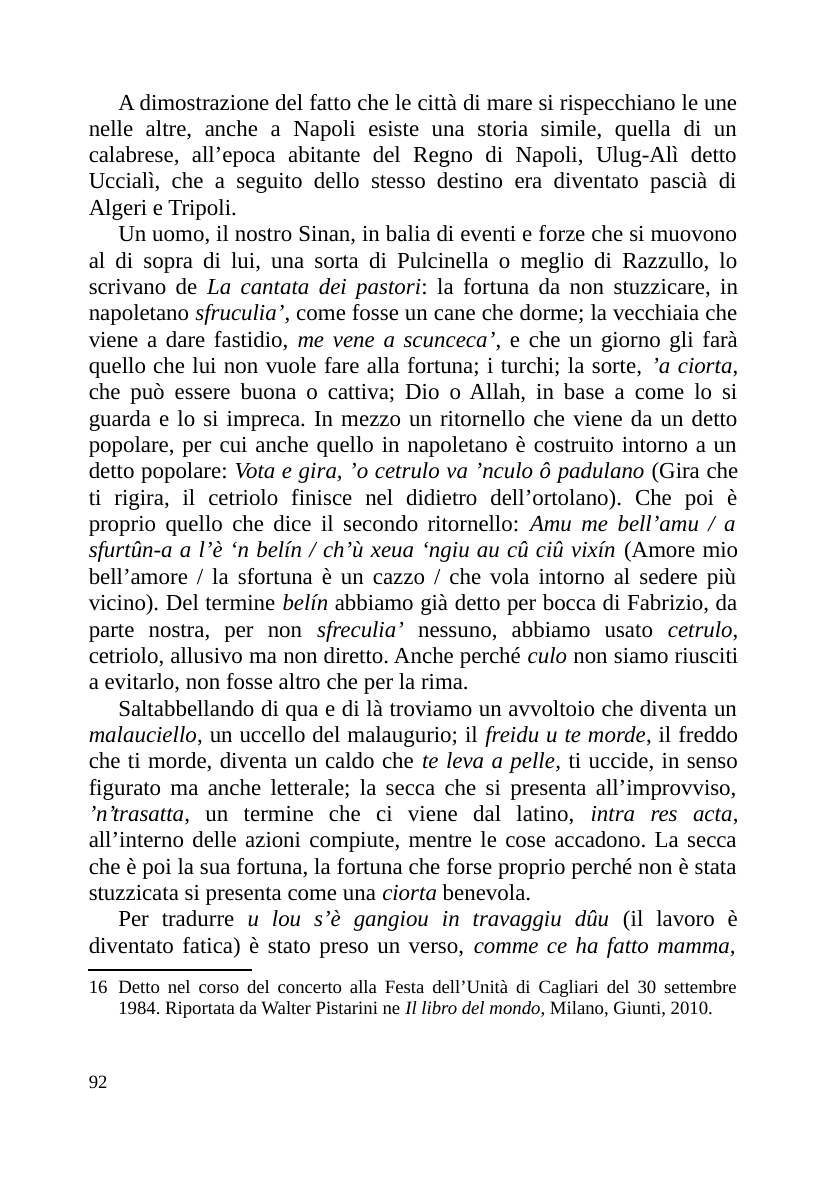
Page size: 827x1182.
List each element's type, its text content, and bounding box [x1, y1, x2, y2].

text Saltabbellando di qua e di là troviamo un avvoltoio che diventa un malauciello, un uccello del malaugurio; il freidu u te morde, il freddo che ti morde, diventa un caldo che te leva a pelle, ti uccide, in senso figurato ma anche letterale; la secca che si presenta all’improvviso, ’n’trasatta, un termine che ci viene dal latino, intra res acta, all’interno delle azioni compiute, mentre le cose accadono. La secca che è poi la sua fortuna, la fortuna che forse proprio perché non è stata stuzzicata si presenta come una ciorta benevola. [88, 695, 738, 906]
text A dimostrazione del fatto che le città di mare si rispecchiano le une nelle altre, anche a Napoli esiste una storia simile, quella di un calabrese, all’epoca abitante del Regno di Napoli, Ulug-Alì detto Uccialì, che a seguito dello stesso destino era diventato pascià di Algeri e Tripoli. [88, 88, 738, 220]
text Detto nel corso del concerto alla Festa dell’Unità di Cagliari del 30 settembre 1984. Riportata da Walter Pistarini ne Il libro del mondo, Milano, Giunti, 2010. [88, 976, 738, 1019]
text Per tradurre u lou s’è gangiou in travaggiu dûu (il lavoro è diventato fatica) è stato preso un verso, comme ce ha fatto mamma, [88, 906, 738, 958]
text Un uomo, il nostro Sinan, in balia di eventi e forze che si muovono al di sopra di lui, una sorta di Pulcinella o meglio di Razzullo, lo scrivano de La cantata dei pastori: la fortuna da non stuzzicare, in napoletano sfruculia’, come fosse un cane che dorme; la vecchiaia che viene a dare fastidio, me vene a scunceca’, e che un giorno gli farà quello che lui non vuole fare alla fortuna; i turchi; la sorte, ’a ciorta, che può essere buona o cattiva; Dio o Allah, in base a come lo si guarda e lo si impreca. In mezzo un ritornello che viene da un detto popolare, per cui anche quello in napoletano è costruito intorno a un detto popolare: Vota e gira, ’o cetrulo va ’nculo ô padulano (Gira che ti rigira, il cetriolo finisce nel didietro dell’ortolano). Che poi è proprio quello che dice il secondo ritornello: Amu me bell’amu / a sfurtûn-a a l’è ‘n belín / ch’ù xeua ‘ngiu au cû ciû vixín (Amore mio bell’amore / la sfortuna è un cazzo / che vola intorno al sedere più vicino). Del termine belín abbiamo già detto per bocca di Fabrizio, da parte nostra, per non sfreculia’ nessuno, abbiamo usato cetrulo, cetriolo, allusivo ma non diretto. Anche perché culo non siamo riusciti a evitarlo, non fosse altro che per la rima. [88, 220, 738, 695]
